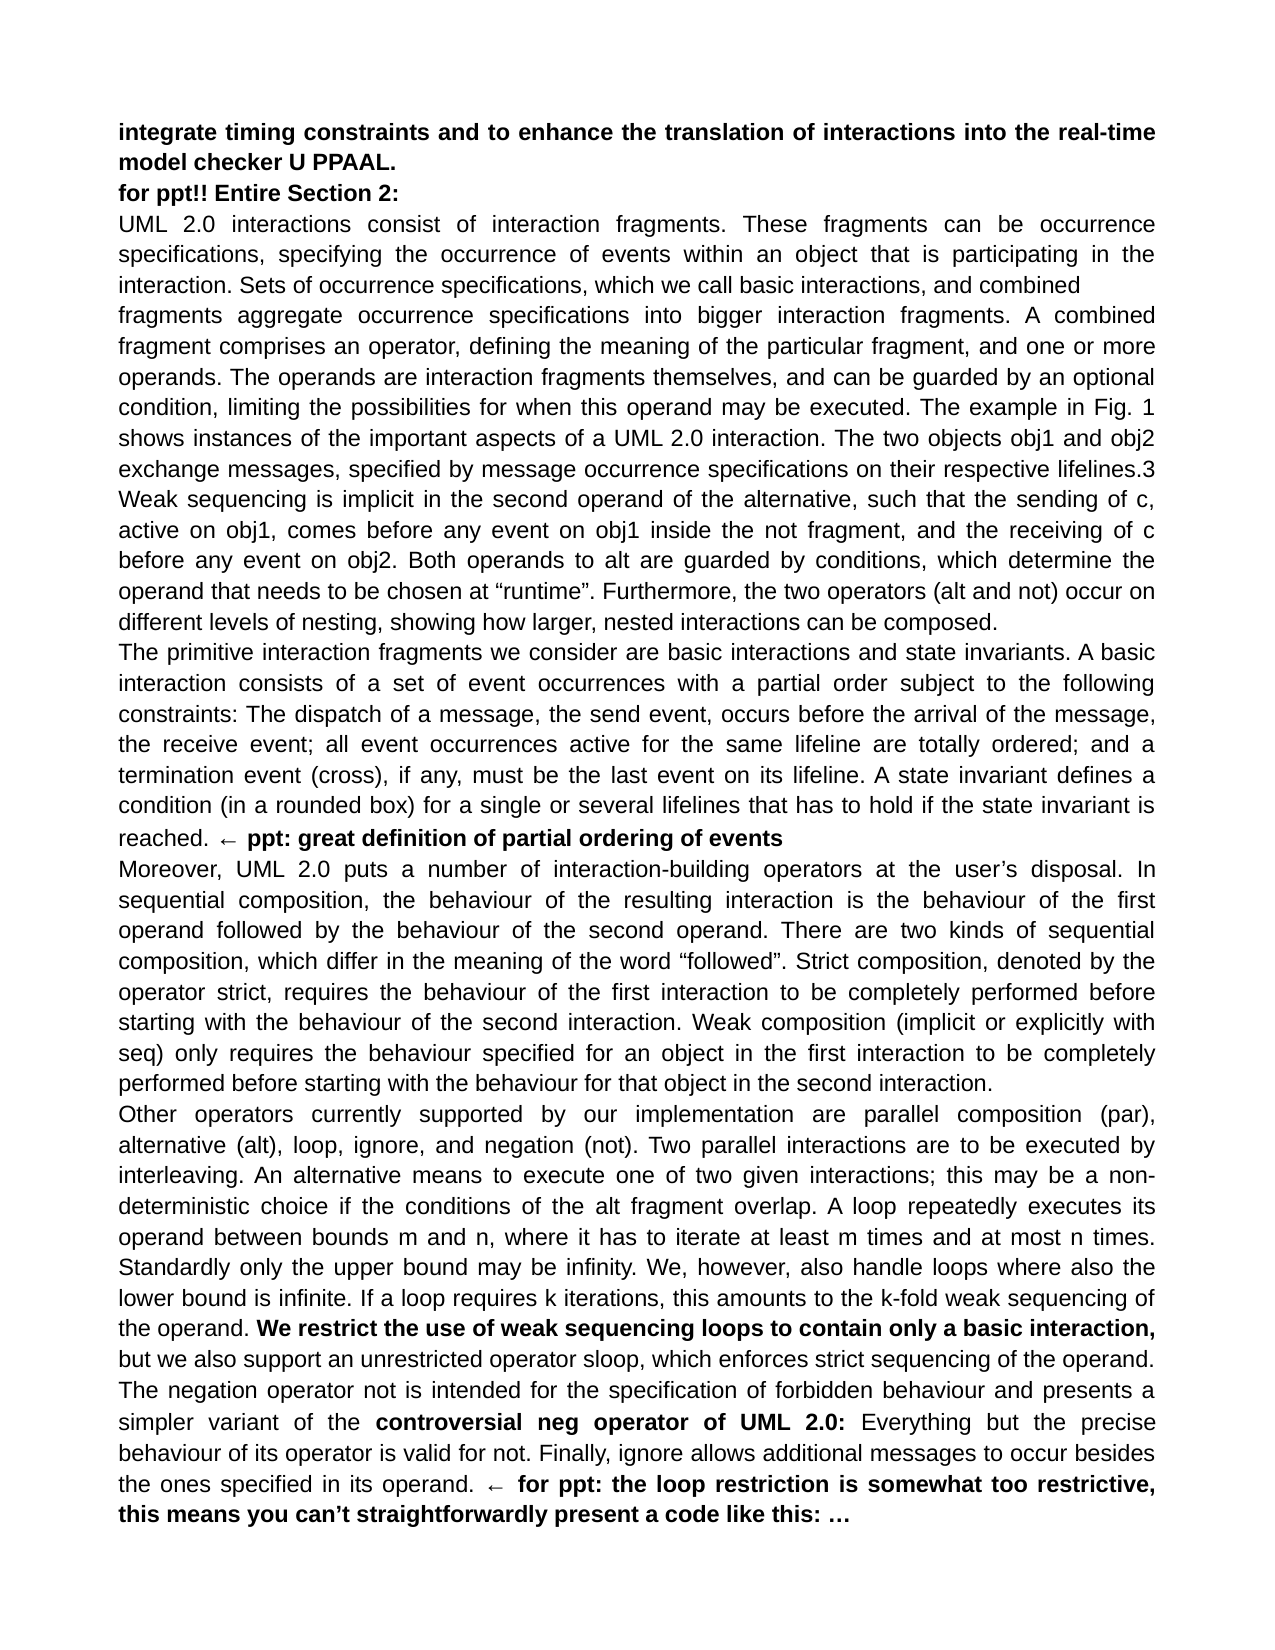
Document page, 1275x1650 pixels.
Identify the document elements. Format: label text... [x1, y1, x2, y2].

text integrate timing constraints and to enhance the translation of interactions into the real-time model checker U PPAAL. [118, 118, 1157, 176]
text Moreover, UML 2.0 puts a number of interaction-building operators at the user’s disposal. In sequential composition, the behaviour of the resulting interaction is the behaviour of the first operand followed by the behaviour of the second operand. There are two kinds of sequential composition, which differ in the meaning of the word “followed”. Strict composition, denoted by the operator strict, requires the behaviour of the first interaction to be completely performed before starting with the behaviour of the second interaction. Weak composition (implicit or explicitly with seq) only requires the behaviour specified for an object in the first interaction to be completely performed before starting with the behaviour for that object in the second interaction. [118, 855, 1157, 1097]
text for ppt!! Entire Section 2: [118, 179, 1157, 206]
text The primitive interaction fragments we consider are basic interactions and state invariants. A basic interaction consists of a set of event occurrences with a partial order subject to the following constraints: The dispatch of a message, the send event, occurs before the arrival of the message, the receive event; all event occurrences active for the same lifeline are totally ordered; and a termination event (cross), if any, must be the last event on its lifeline. A state invariant defines a condition (in a rounded box) for a single or several lifelines that has to hold if the state invariant is reached. ← ppt: great definition of partial ordering of events [118, 639, 1157, 851]
text fragments aggregate occurrence specifications into bigger interaction fragments. A combined fragment comprises an operator, defining the meaning of the particular fragment, and one or more operands. The operands are interaction fragments themselves, and can be guarded by an optional condition, limiting the possibilities for when this operand may be executed. The example in Fig. 1 shows instances of the important aspects of a UML 2.0 interaction. The two objects obj1 and obj2 exchange messages, specified by message occurrence specifications on their respective lifelines.3 Weak sequencing is implicit in the second operand of the alternative, such that the sending of c, active on obj1, comes before any event on obj1 inside the not fragment, and the receiving of c before any event on obj2. Both operands to alt are guarded by conditions, which determine the operand that needs to be chosen at “runtime”. Furthermore, the two operators (alt and not) occur on different levels of nesting, showing how larger, nested interactions can be composed. [118, 302, 1157, 635]
text The negation operator not is intended for the specification of forbidden behaviour and presents a simpler variant of the controversial neg operator of UML 2.0: Everything but the precise behaviour of its operator is valid for not. Finally, ignore allows additional messages to occur besides the ones specified in its operand. ← for ppt: the loop restriction is somewhat too restrictive, this means you can’t straightforwardly present a code like this: … [118, 1376, 1157, 1527]
text UML 2.0 interactions consist of interaction fragments. These fragments can be occurrence specifications, specifying the occurrence of events within an object that is participating in the interaction. Sets of occurrence specifications, which we call basic interactions, and combined [118, 210, 1157, 298]
text Other operators currently supported by our implementation are parallel composition (par), alternative (alt), loop, ignore, and negation (not). Two parallel interactions are to be executed by interleaving. An alternative means to execute one of two given interactions; this may be a non-deterministic choice if the conditions of the alt fragment overlap. A loop repeatedly executes its operand between bounds m and n, where it has to iterate at least m times and at most n times. Standardly only the upper bound may be infinity. We, however, also handle loops where also the lower bound is infinite. If a loop requires k iterations, this amounts to the k-fold weak sequencing of the operand. We restrict the use of weak sequencing loops to contain only a basic interaction, but we also support an unrestricted operator sloop, which enforces strict sequencing of the operand. [118, 1100, 1157, 1372]
